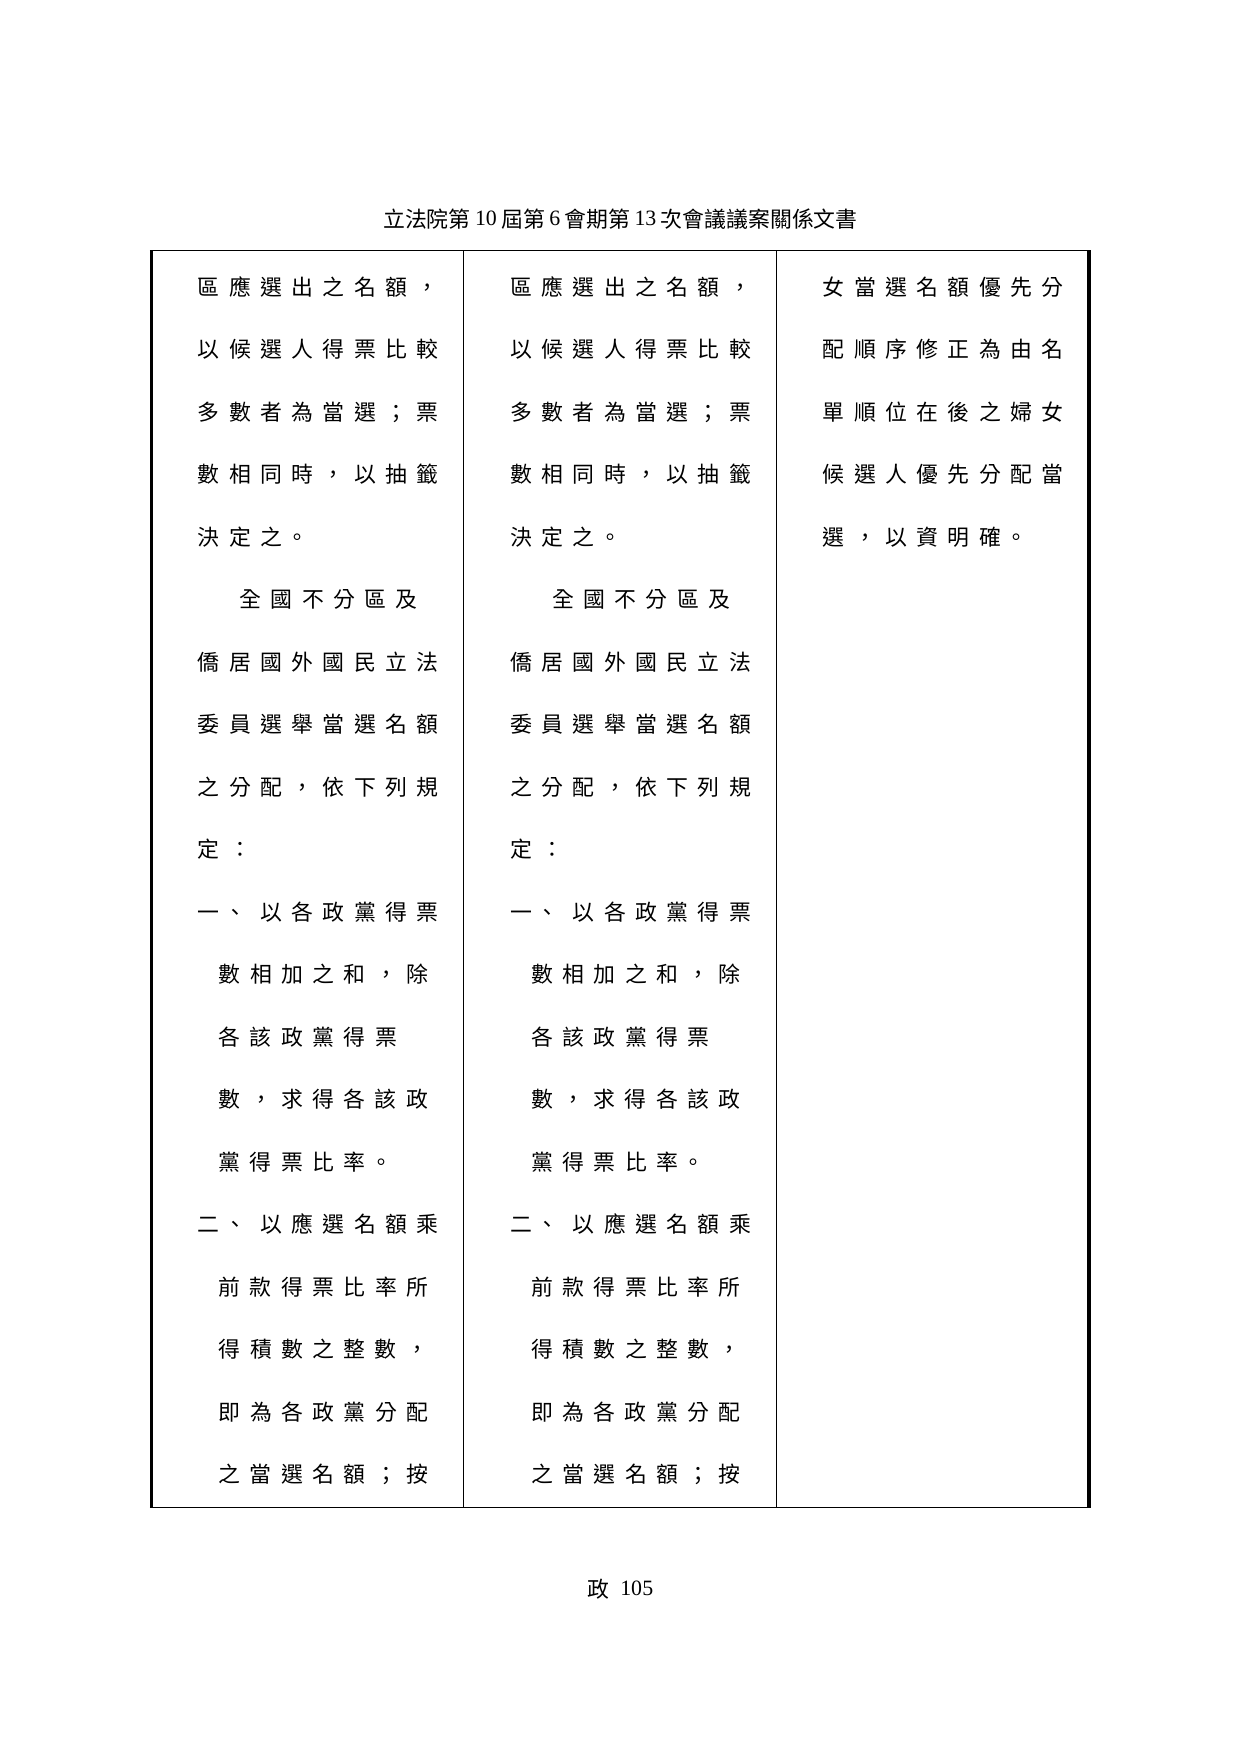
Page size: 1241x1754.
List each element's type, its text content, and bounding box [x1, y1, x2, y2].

table_cell 區應選出之名額，以候選人得票比較多數者為當選；票數相同時，以抽籤決定之。 全國不分區及僑居國外國民立法委員選舉當選名額之分配，依下列規定： 一、以各政黨得票數相加之和，除各該政黨得票數，求得各該政黨得票比率。 二、以應選名額乘前款得票比率所得積數之整數，即為各政黨分配之當選名額；按 [464, 251, 776, 1507]
table_cell 區應選出之名額，以候選人得票比較多數者為當選；票數相同時，以抽籤決定之。 全國不分區及僑居國外國民立法委員選舉當選名額之分配，依下列規定： 一、以各政黨得票數相加之和，除各該政黨得票數，求得各該政黨得票比率。 二、以應選名額乘前款得票比率所得積數之整數，即為各政黨分配之當選名額；按 [153, 251, 463, 1507]
table_cell 女當選名額優先分配順序修正為由名單順位在後之婦女候選人優先分配當選，以資明確。 [777, 251, 1087, 1507]
